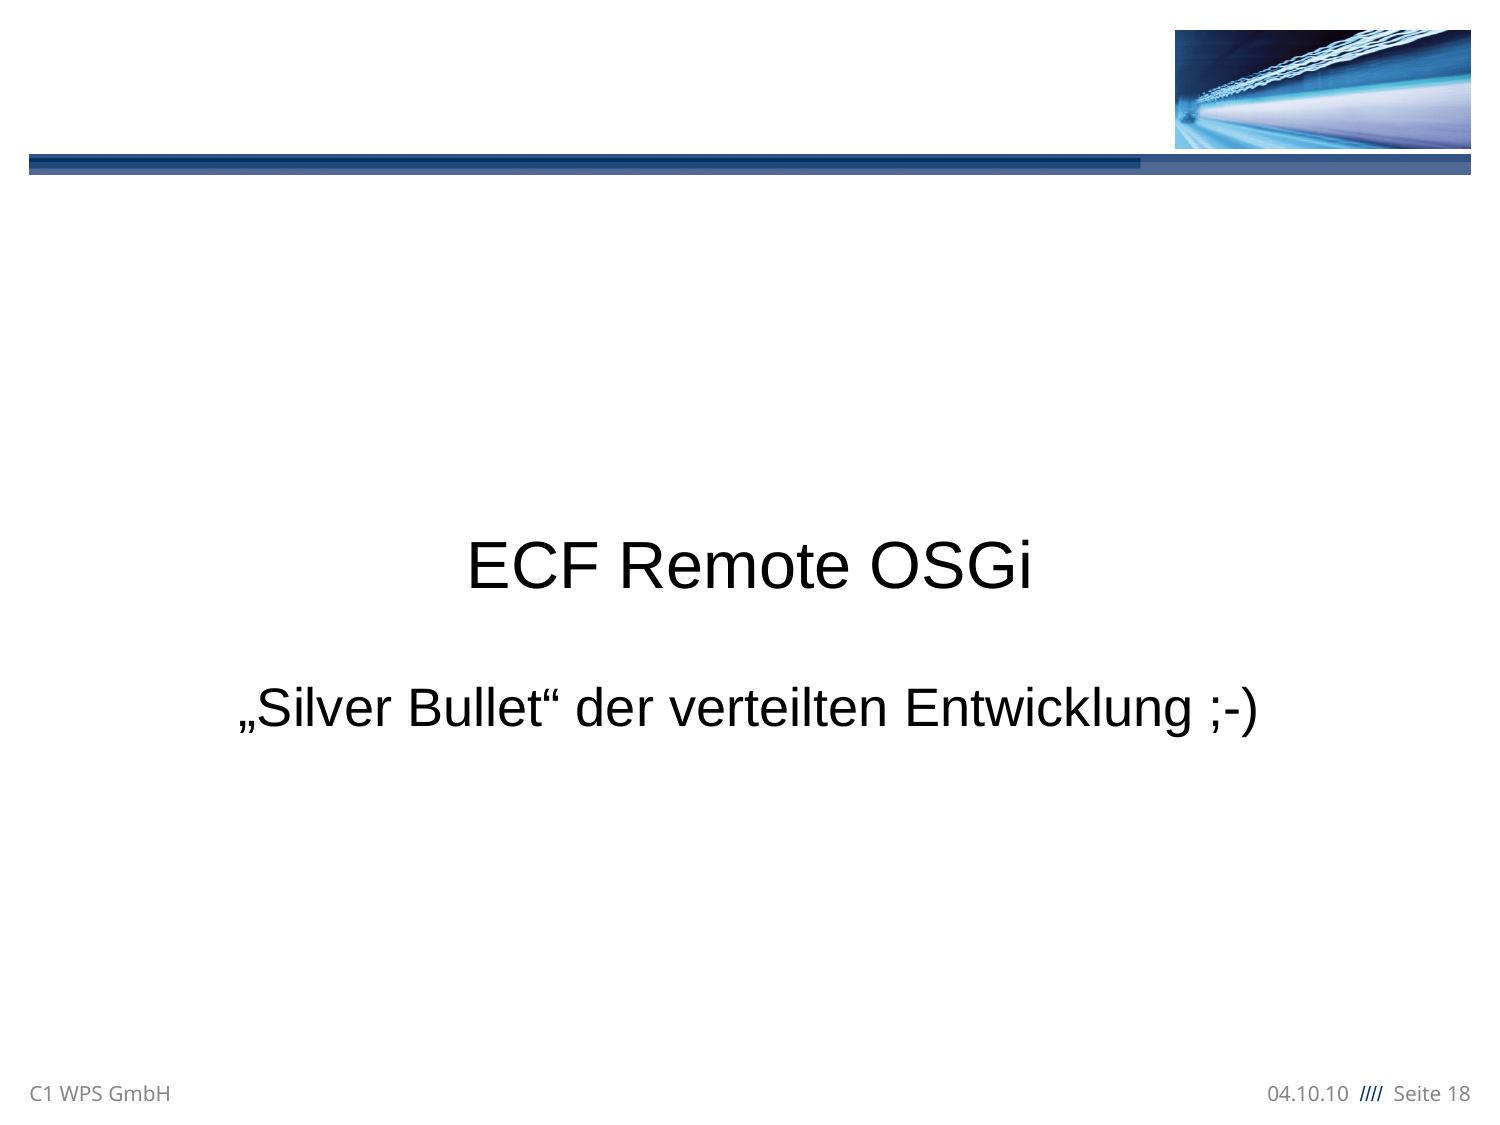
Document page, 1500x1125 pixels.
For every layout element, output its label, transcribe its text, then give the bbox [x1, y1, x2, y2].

picture [29, 154, 1471, 175]
picture [1175, 30, 1471, 149]
subtitle ECF Remote OSGi „Silver Bullet“ der verteilten Entwicklung ;-) [29, 215, 1471, 1052]
